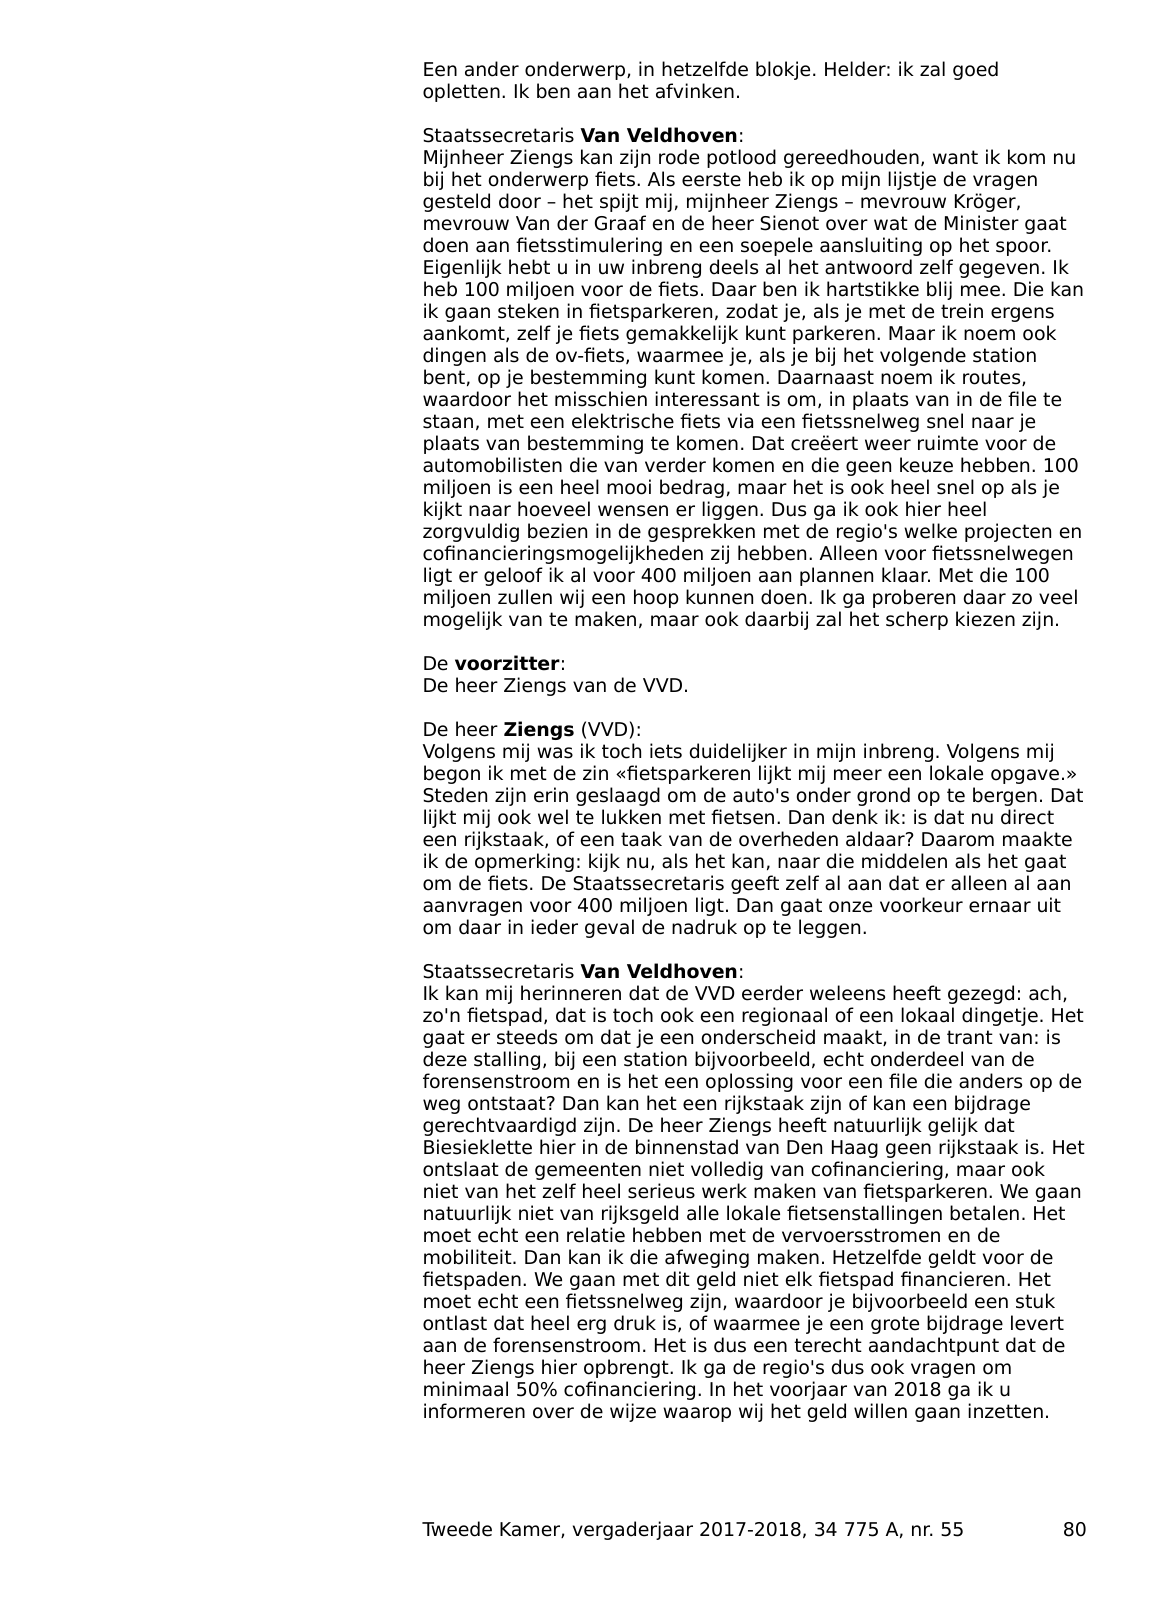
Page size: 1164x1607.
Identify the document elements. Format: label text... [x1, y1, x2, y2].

text Staatssecretaris Van Veldhoven: [422, 961, 1087, 983]
text De voorzitter: [422, 653, 1087, 675]
text Staatssecretaris Van Veldhoven: [422, 125, 1087, 147]
text Volgens mij was ik toch iets duidelijker in mijn inbreng. Volgens mij begon ik met de zin «fietsparkeren lijkt mij meer een lokale opgave.» Steden zijn erin geslaagd om de auto's onder grond op te bergen. Dat lijkt mij ook wel te lukken met fietsen. Dan denk ik: is dat nu direct een rijkstaak, of een taak van de overheden aldaar? Daarom maakte ik de opmerking: kijk nu, als het kan, naar die middelen als het gaat om de fiets. De Staatssecretaris geeft zelf al aan dat er alleen al aan aanvragen voor 400 miljoen ligt. Dan gaat onze voorkeur ernaar uit om daar in ieder geval de nadruk op te leggen. [422, 741, 1087, 939]
text Een ander onderwerp, in hetzelfde blokje. Helder: ik zal goed opletten. Ik ben aan het afvinken. [422, 59, 1087, 103]
text De heer Ziengs van de VVD. [422, 675, 1087, 697]
text Ik kan mij herinneren dat de VVD eerder weleens heeft gezegd: ach, zo'n fietspad, dat is toch ook een regionaal of een lokaal dingetje. Het gaat er steeds om dat je een onderscheid maakt, in de trant van: is deze stalling, bij een station bijvoorbeeld, echt onderdeel van de forensenstroom en is het een oplossing voor een file die anders op de weg ontstaat? Dan kan het een rijkstaak zijn of kan een bijdrage gerechtvaardigd zijn. De heer Ziengs heeft natuurlijk gelijk dat Biesieklette hier in de binnenstad van Den Haag geen rijkstaak is. Het ontslaat de gemeenten niet volledig van cofinanciering, maar ook niet van het zelf heel serieus werk maken van fietsparkeren. We gaan natuurlijk niet van rijksgeld alle lokale fietsenstallingen betalen. Het moet echt een relatie hebben met de vervoersstromen en de mobiliteit. Dan kan ik die afweging maken. Hetzelfde geldt voor de fietspaden. We gaan met dit geld niet elk fietspad financieren. Het moet echt een fietssnelweg zijn, waardoor je bijvoorbeeld een stuk ontlast dat heel erg druk is, of waarmee je een grote bijdrage levert aan de forensenstroom. Het is dus een terecht aandachtpunt dat de heer Ziengs hier opbrengt. Ik ga de regio's dus ook vragen om minimaal 50% cofinanciering. In het voorjaar van 2018 ga ik u informeren over de wijze waarop wij het geld willen gaan inzetten. [422, 983, 1087, 1423]
text De heer Ziengs (VVD): [422, 719, 1087, 741]
text Mijnheer Ziengs kan zijn rode potlood gereedhouden, want ik kom nu bij het onderwerp fiets. Als eerste heb ik op mijn lijstje de vragen gesteld door – het spijt mij, mijnheer Ziengs – mevrouw Kröger, mevrouw Van der Graaf en de heer Sienot over wat de Minister gaat doen aan fietsstimulering en een soepele aansluiting op het spoor. Eigenlijk hebt u in uw inbreng deels al het antwoord zelf gegeven. Ik heb 100 miljoen voor de fiets. Daar ben ik hartstikke blij mee. Die kan ik gaan steken in fietsparkeren, zodat je, als je met de trein ergens aankomt, zelf je fiets gemakkelijk kunt parkeren. Maar ik noem ook dingen als de ov-fiets, waarmee je, als je bij het volgende station bent, op je bestemming kunt komen. Daarnaast noem ik routes, waardoor het misschien interessant is om, in plaats van in de file te staan, met een elektrische fiets via een fietssnelweg snel naar je plaats van bestemming te komen. Dat creëert weer ruimte voor de automobilisten die van verder komen en die geen keuze hebben. 100 miljoen is een heel mooi bedrag, maar het is ook heel snel op als je kijkt naar hoeveel wensen er liggen. Dus ga ik ook hier heel zorgvuldig bezien in de gesprekken met de regio's welke projecten en cofinancieringsmogelijkheden zij hebben. Alleen voor fietssnelwegen ligt er geloof ik al voor 400 miljoen aan plannen klaar. Met die 100 miljoen zullen wij een hoop kunnen doen. Ik ga proberen daar zo veel mogelijk van te maken, maar ook daarbij zal het scherp kiezen zijn. [422, 147, 1087, 631]
